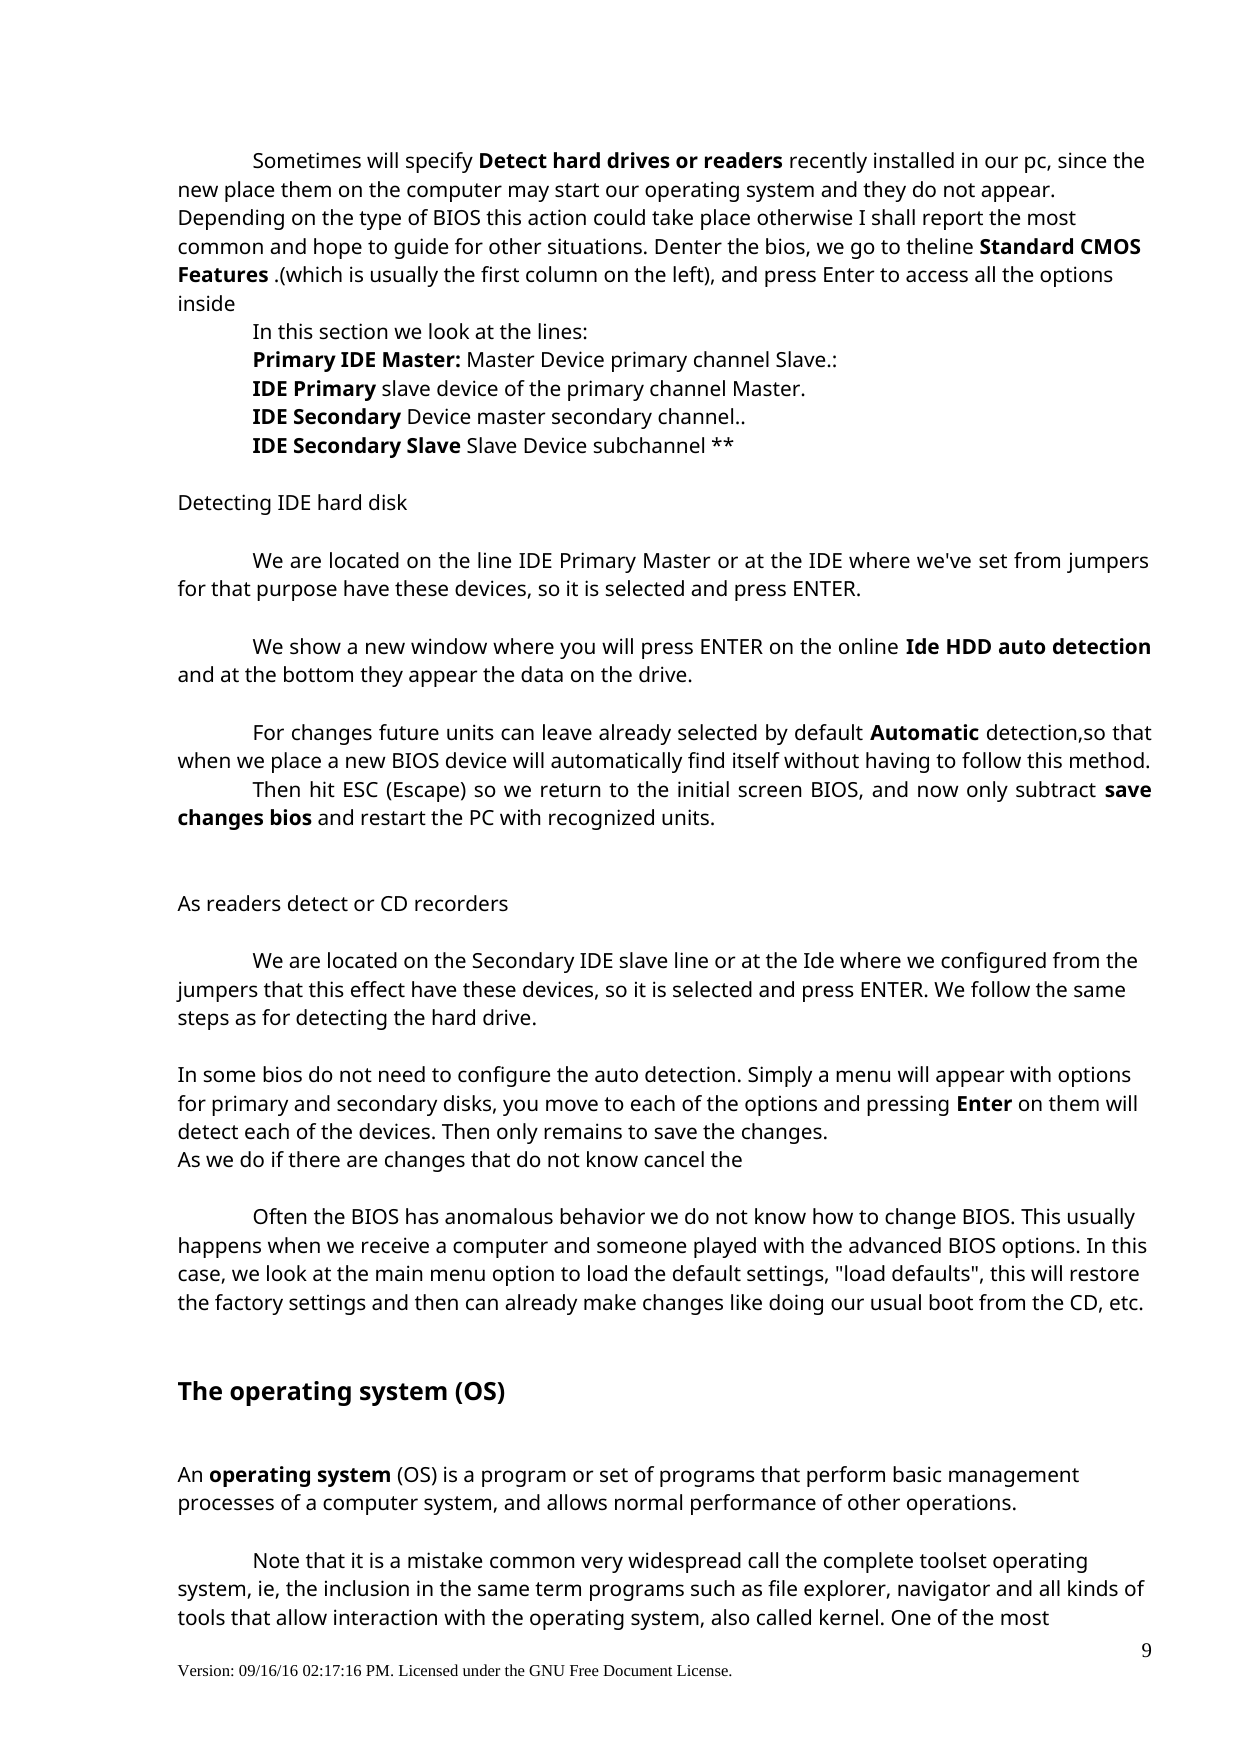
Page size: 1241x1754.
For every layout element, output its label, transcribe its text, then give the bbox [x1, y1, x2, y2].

text We are located on the line IDE Primary Master or at the IDE where we've set from jumpers for that purpose have these devices, so it is selected and press ENTER. [177, 546, 1152, 603]
text The operating system (OS) [177, 1345, 1152, 1431]
text As readers detect or CD recorders We are located on the Secondary IDE slave line or at the Ide where we configured from the jumpers that this effect have these devices, so it is selected and press ENTER. We follow the same steps as for detecting the hard drive. In some bios do not need to configure the auto detection. Simply a menu will appear with options for primary and secondary disks, you move to each of the options and pressing Enter on them will detect each of the devices. Then only remains to save the changes. [177, 861, 1152, 1146]
text Detecting IDE hard disk [177, 488, 1152, 517]
text For changes future units can leave already selected by default Automatic detection,so that when we place a new BIOS device will automatically find itself without having to follow this method. Then hit ESC (Escape) so we return to the initial screen BIOS, and now only subtract save changes bios and restart the PC with recognized units. [177, 718, 1152, 832]
text Note that it is a mistake common very widespread call the complete toolset operating system, ie, the inclusion in the same term programs such as file explorer, navigator and all kinds of tools that allow interaction with the operating system, also called kernel. One of the most [177, 1546, 1152, 1631]
text An operating system (OS) is a program or set of programs that perform basic management processes of a computer system, and allows normal performance of other operations. [177, 1460, 1152, 1517]
text We show a new window where you will press ENTER on the online Ide HDD auto detection and at the bottom they appear the data on the drive. [177, 632, 1152, 689]
text Sometimes will specify Detect hard drives or readers recently installed in our pc, since the new place them on the computer may start our operating system and they do not appear. Depending on the type of BIOS this action could take place otherwise I shall report the most common and hope to guide for other situations. Denter the bios, we go to theline Standard CMOS Features .(which is usually the first column on the left), and press Enter to access all the options inside In this section we look at the lines: Primary IDE Master: Master Device primary channel Slave.: IDE Primary slave device of the primary channel Master. IDE Secondary Device master secondary channel.. IDE Secondary Slave Slave Device subchannel ** [177, 118, 1152, 459]
text As we do if there are changes that do not know cancel the Often the BIOS has anomalous behavior we do not know how to change BIOS. This usually happens when we receive a computer and someone played with the advanced BIOS options. In this case, we look at the main menu option to load the default settings, "load defaults", this will restore the factory settings and then can already make changes like doing our usual boot from the CD, etc. [177, 1146, 1152, 1316]
